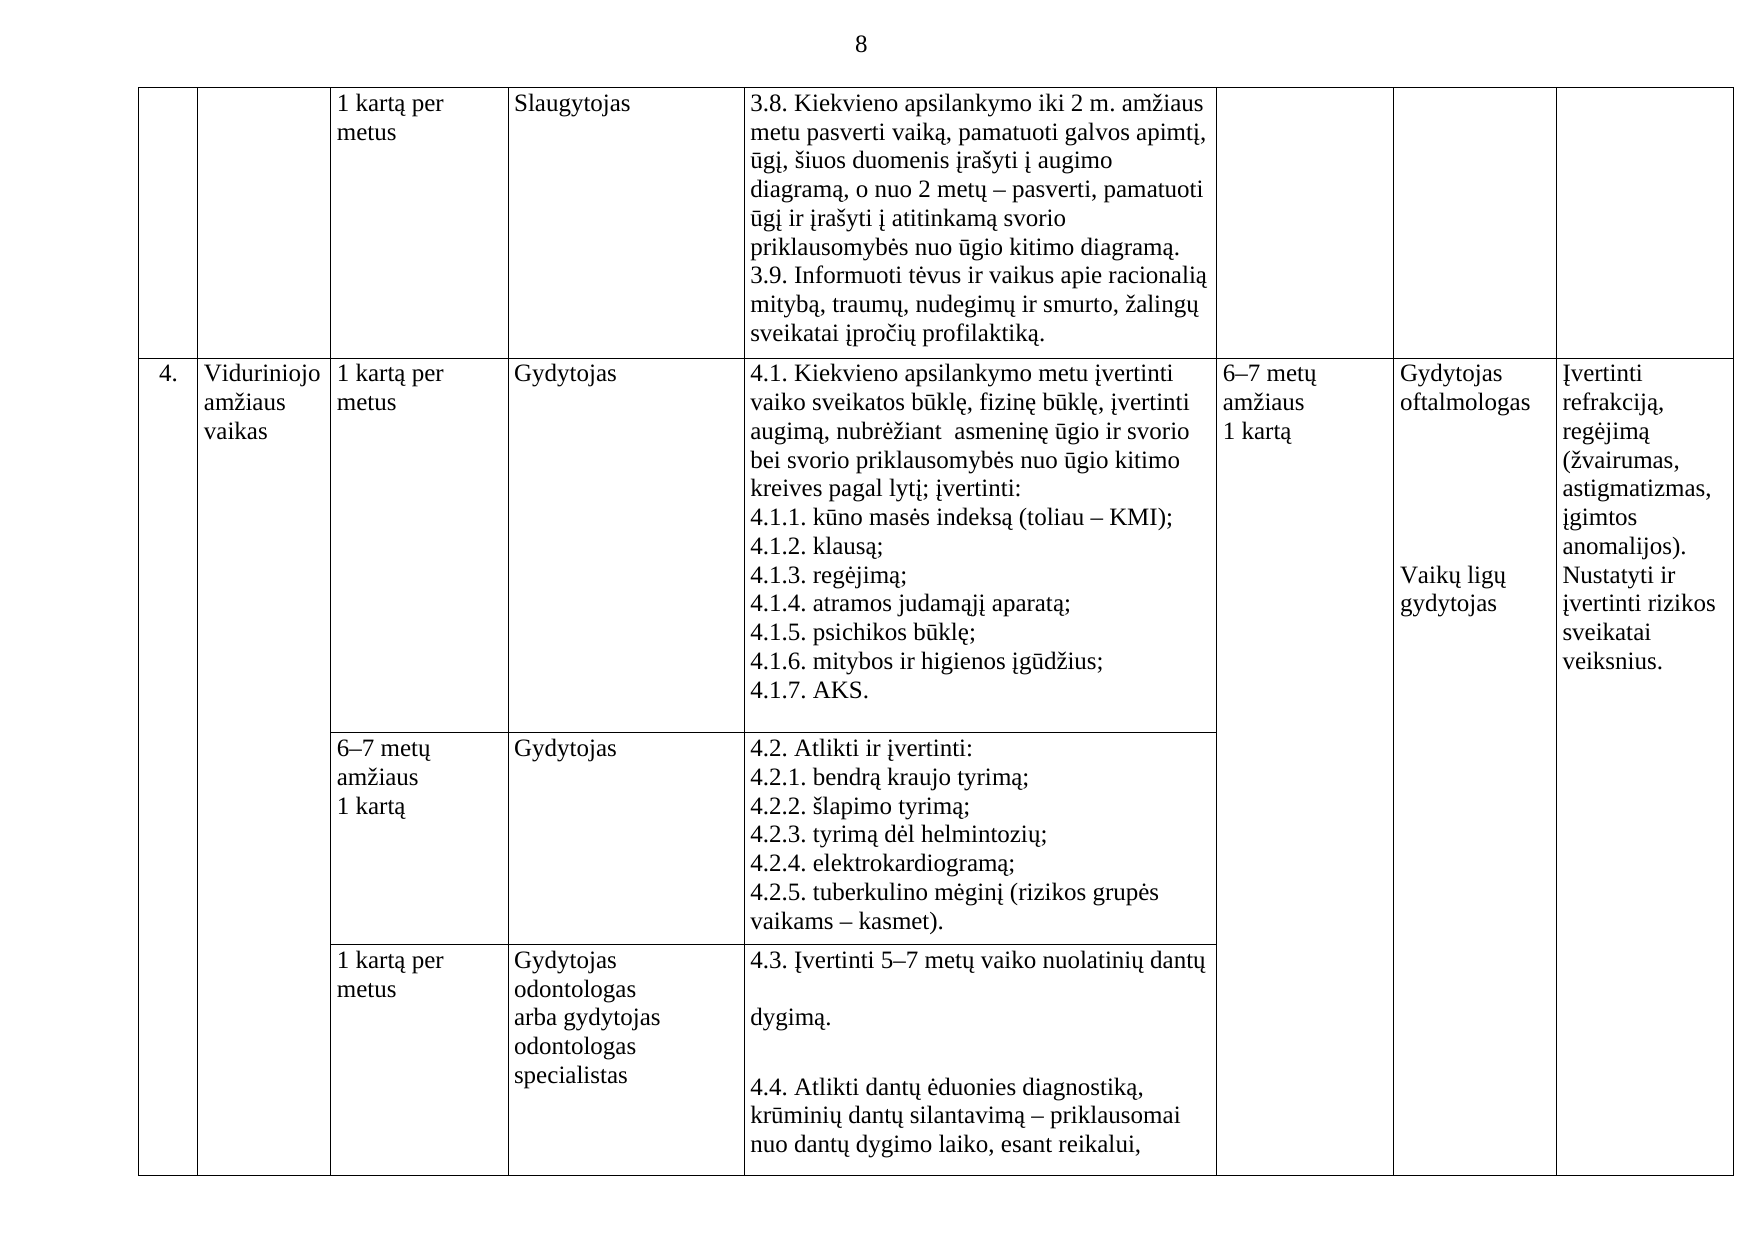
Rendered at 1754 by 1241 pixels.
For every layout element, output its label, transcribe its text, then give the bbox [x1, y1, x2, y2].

table_cell Viduriniojo amžiaus vaikas [198, 359, 330, 1175]
table_cell Gydytojas [509, 359, 744, 732]
table_cell Gydytojas odontologas arba gydytojas odontologas specialistas [509, 945, 744, 1175]
table_cell [198, 88, 330, 357]
table_cell 4.1. Kiekvieno apsilankymo metu įvertinti vaiko sveikatos būklę, fizinę būklę, įvertinti augimą, nubrėžiant asmeninę ūgio ir svorio bei svorio priklausomybės nuo ūgio kitimo kreives pagal lytį; įvertinti: 4.1.1. kūno masės indeksą (toliau – KMI); 4.1.2. klausą; 4.1.3. regėjimą; 4.1.4. atramos judamąjį aparatą; 4.1.5. psichikos būklę; 4.1.6. mitybos ir higienos įgūdžius; 4.1.7. AKS. [745, 359, 1216, 732]
table_cell Įvertinti refrakciją, regėjimą (žvairumas, astigmatizmas, įgimtos anomalijos). Nustatyti ir įvertinti rizikos sveikatai veiksnius. [1557, 359, 1733, 1175]
table_cell 4.2. Atlikti ir įvertinti: 4.2.1. bendrą kraujo tyrimą; 4.2.2. šlapimo tyrimą; 4.2.3. tyrimą dėl helmintozių; 4.2.4. elektrokardiogramą; 4.2.5. tuberkulino mėginį (rizikos grupės vaikams – kasmet). [745, 733, 1216, 944]
table_cell Gydytojas oftalmologas Vaikų ligų gydytojas [1394, 359, 1556, 1175]
table_cell Slaugytojas [509, 88, 744, 357]
table_cell 1 kartą per metus [331, 359, 508, 732]
table_cell 4.3. Įvertinti 5–7 metų vaiko nuolatinių dantų dygimą. 4.4. Atlikti dantų ėduonies diagnostiką, krūminių dantų silantavimą – priklausomai nuo dantų dygimo laiko, esant reikalui, [745, 945, 1216, 1175]
table_cell 3.8. Kiekvieno apsilankymo iki 2 m. amžiaus metu pasverti vaiką, pamatuoti galvos apimtį, ūgį, šiuos duomenis įrašyti į augimo diagramą, o nuo 2 metų – pasverti, pamatuoti ūgį ir įrašyti į atitinkamą svorio priklausomybės nuo ūgio kitimo diagramą. 3.9. Informuoti tėvus ir vaikus apie racionalią mitybą, traumų, nudegimų ir smurto, žalingų sveikatai įpročių profilaktiką. [745, 88, 1216, 357]
table_cell [1394, 88, 1556, 357]
table_cell 4. [139, 359, 197, 1175]
table_cell 6–7 metų amžiaus 1 kartą [331, 733, 508, 944]
table_cell [139, 88, 197, 357]
table_cell [1557, 88, 1733, 357]
table_cell 1 kartą per metus [331, 945, 508, 1175]
table_cell 1 kartą per metus [331, 88, 508, 357]
table_cell Gydytojas [509, 733, 744, 944]
table_cell 6–7 metų amžiaus 1 kartą [1217, 359, 1393, 1175]
table_cell [1217, 88, 1393, 357]
